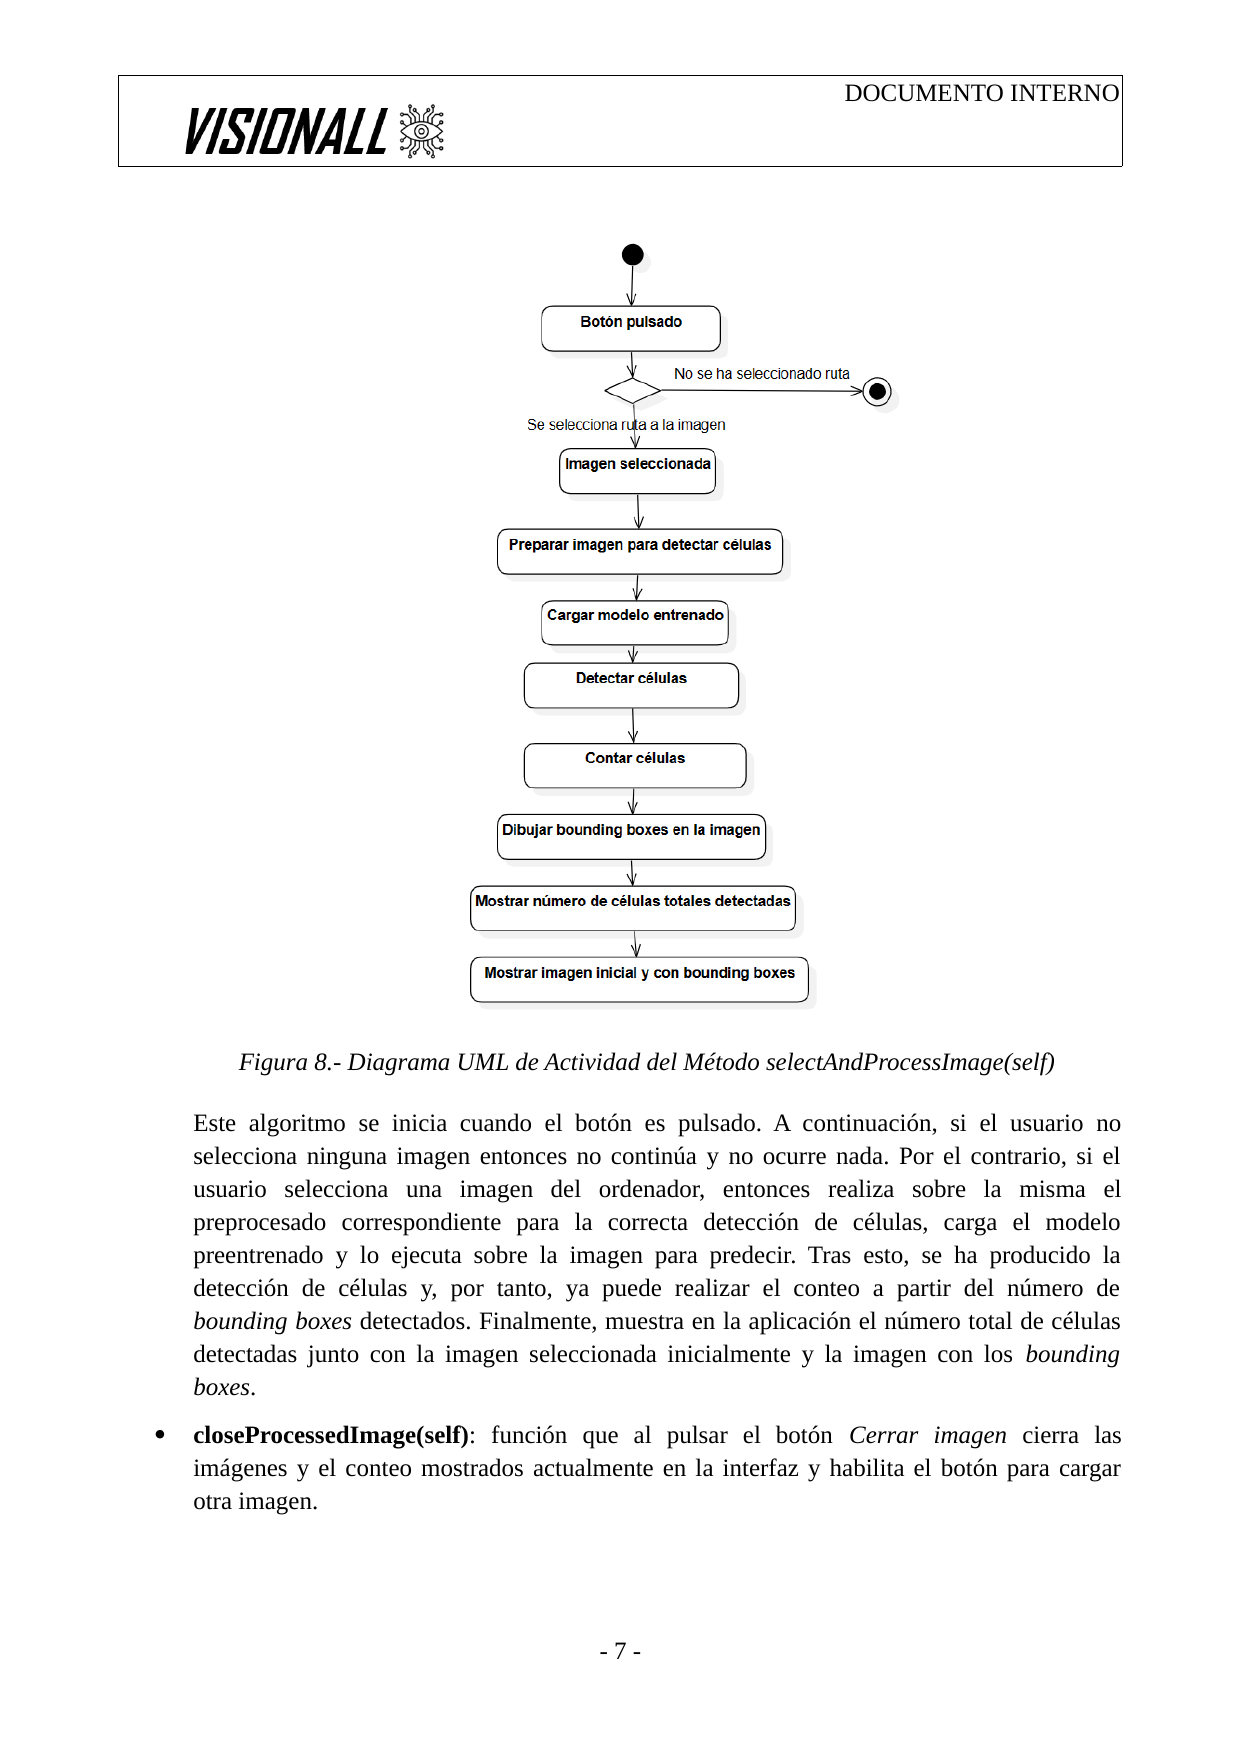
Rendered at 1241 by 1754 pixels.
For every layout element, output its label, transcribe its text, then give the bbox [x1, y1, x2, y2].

text Este algoritmo se inicia cuando el botón es pulsado. A continuación, si el usuario no selecciona ninguna imagen entonces no continúa y no ocurre nada. Por el contrario, si el usuario selecciona una imagen del ordenador, entonces realiza sobre la misma el preprocesado correspondiente para la correcta detección de células, carga el modelo preentrenado y lo ejecuta sobre la imagen para predecir. Tras esto, se ha producido la detección de células y, por tanto, ya puede realizar el conteo a partir del número de bounding boxes detectados. Finalmente, muestra en la aplicación el número total de células detectadas junto con la imagen seleccionada inicialmente y la imagen con los bounding boxes. [193, 357, 1122, 1401]
text Figura 8.- Diagrama UML de Actividad del Método selectAndProcessImage(self) [182, 1047, 1114, 1075]
list closeProcessedImage(self): función que al pulsar el botón Cerrar imagen cierra las imágenes y el conteo mostrados actualmente en la interfaz y habilita el botón para cargar otra imagen. [156, 1420, 1122, 1514]
